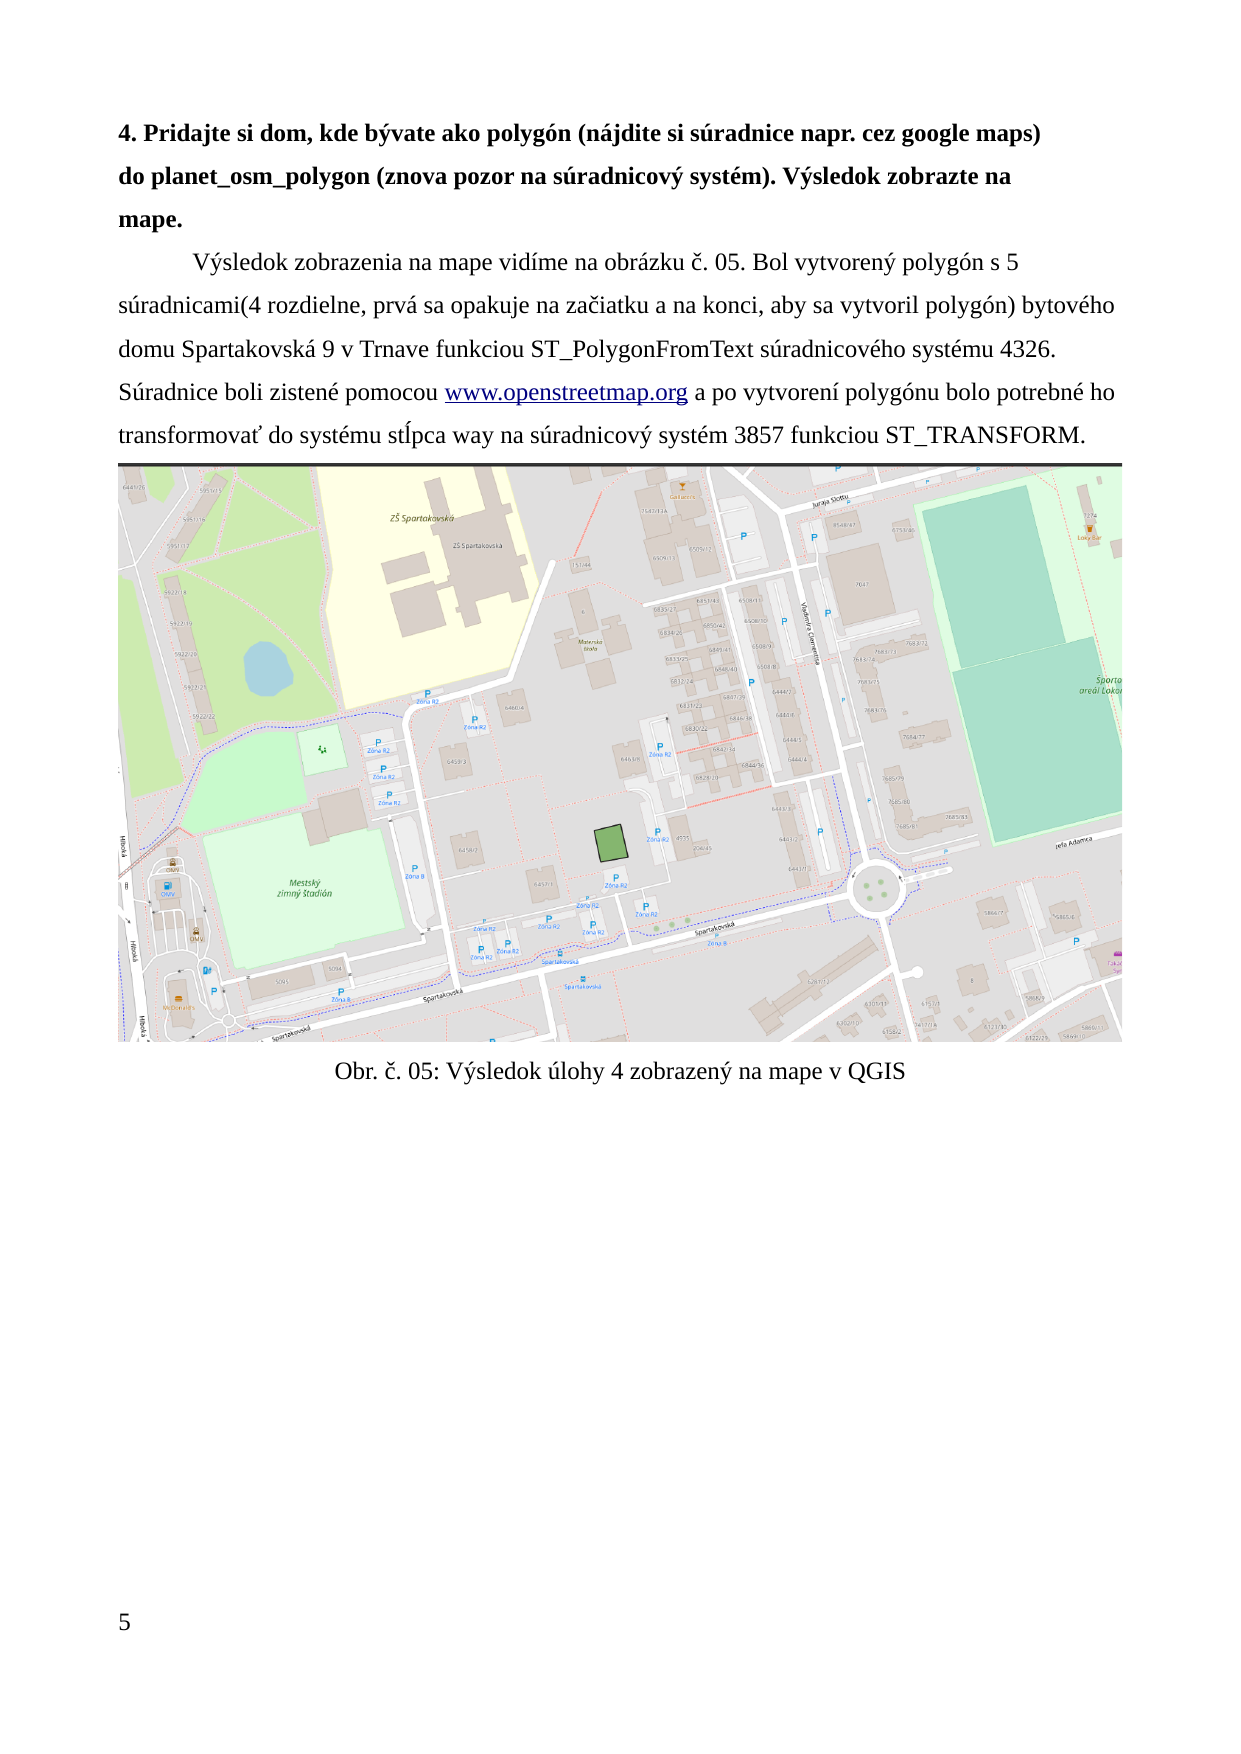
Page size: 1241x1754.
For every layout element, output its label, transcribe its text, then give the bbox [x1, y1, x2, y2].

text Obr. č. 05: Výsledok úlohy 4 zobrazený na mape v QGIS [118, 1056, 1122, 1085]
text mape. [118, 204, 1122, 233]
text 4. Pridajte si dom, kde bývate ako polygón (nájdite si súradnice napr. cez google maps) [118, 118, 1122, 147]
text do planet_osm_polygon (znova pozor na súradnicový systém). Výsledok zobrazte na [118, 161, 1122, 190]
picture [118, 463, 1123, 1042]
text Výsledok zobrazenia na mape vidíme na obrázku č. 05. Bol vytvorený polygón s 5 súradnicami(4 rozdielne, prvá sa opakuje na začiatku a na konci, aby sa vytvoril polygón) bytového domu Spartakovská 9 v Trnave funkciou ST_PolygonFromText súradnicového systému 4326. Súradnice boli zistené pomocou www.openstreetmap.org a po vytvorení polygónu bolo potrebné ho transformovať do systému stĺpca way na súradnicový systém 3857 funkciou ST_TRANSFORM. [118, 247, 1122, 449]
